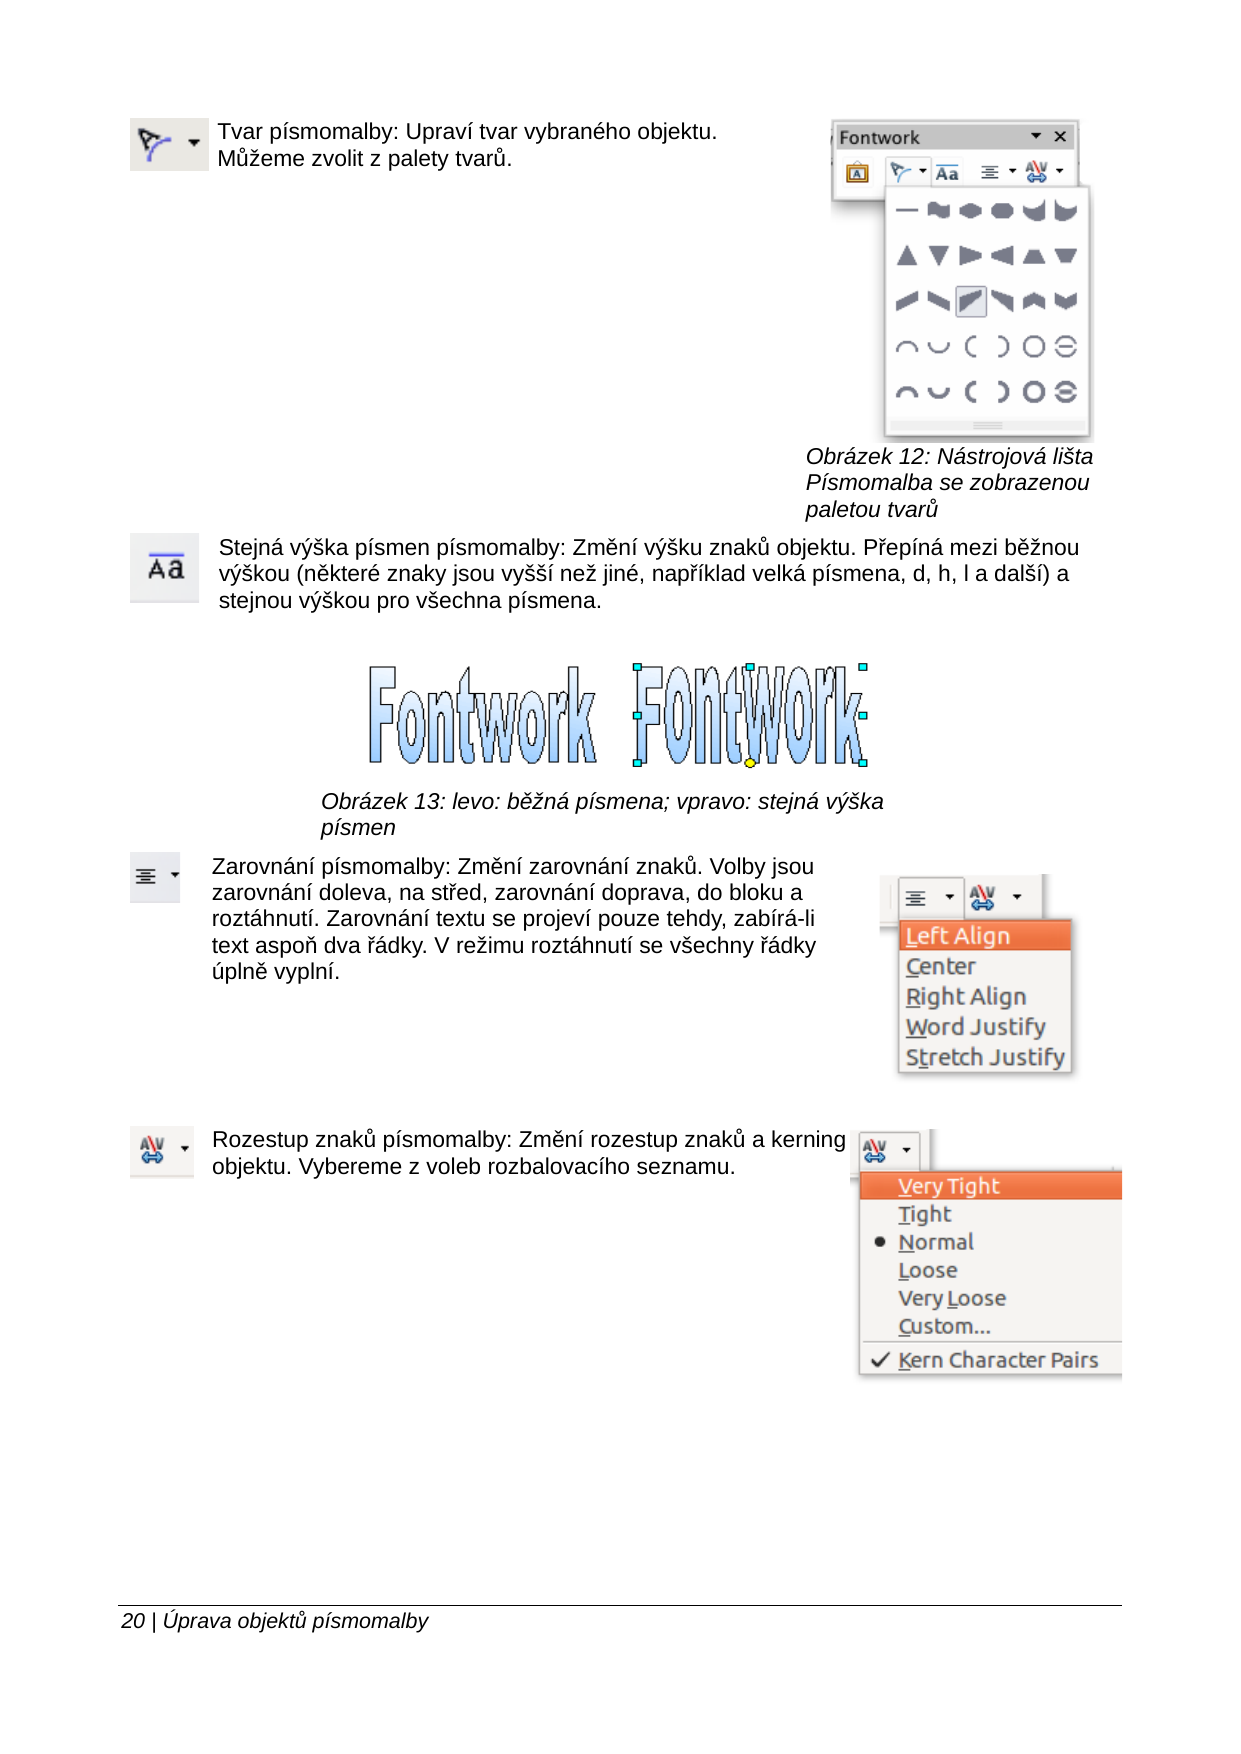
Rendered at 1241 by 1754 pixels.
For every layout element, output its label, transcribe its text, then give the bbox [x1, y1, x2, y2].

picture [353, 640, 887, 788]
table_header [118, 534, 218, 628]
picture [850, 1129, 1123, 1387]
picture [830, 118, 1095, 443]
table_header Zarovnání písmomalby: Změní zarovnání znaků. Volby jsou zarovnání doleva, na střed, zarovnání doprava, do bloku a roztáhnutí. Zarovnání textu se projeví pouze tehdy, zabírá-li text aspoň dva řádky. V režimu roztáhnutí se všechny řádky úplně vyplní. [212, 853, 849, 1114]
table_header Stejná výška písmen písmomalby: Změní výšku znaků objektu. Přepíná mezi běžnou výškou (některé znaky jsou vyšší než jiné, například velká písmena, d, h, l a další) a stejnou výškou pro všechna písmena. [219, 534, 1123, 628]
table_header [118, 853, 212, 1114]
picture [130, 1126, 194, 1179]
table_header [118, 1126, 212, 1380]
table_header [849, 853, 1122, 1114]
picture [130, 533, 200, 603]
table_header [118, 118, 217, 534]
picture [130, 852, 181, 903]
table_header [797, 118, 1128, 534]
picture [130, 118, 209, 171]
picture [879, 874, 1087, 1088]
text Obrázek 13: levo: běžná písmena; vpravo: stejná výška písmen [321, 788, 919, 841]
table_header Tvar písmomalby: Upraví tvar vybraného objektu. Můžeme zvolit z palety tvarů. [217, 118, 797, 534]
table_header Rozestup znaků písmomalby: Změní rozestup znaků a kerning objektu. Vybereme z voleb rozbalovacího seznamu. [212, 1126, 850, 1380]
